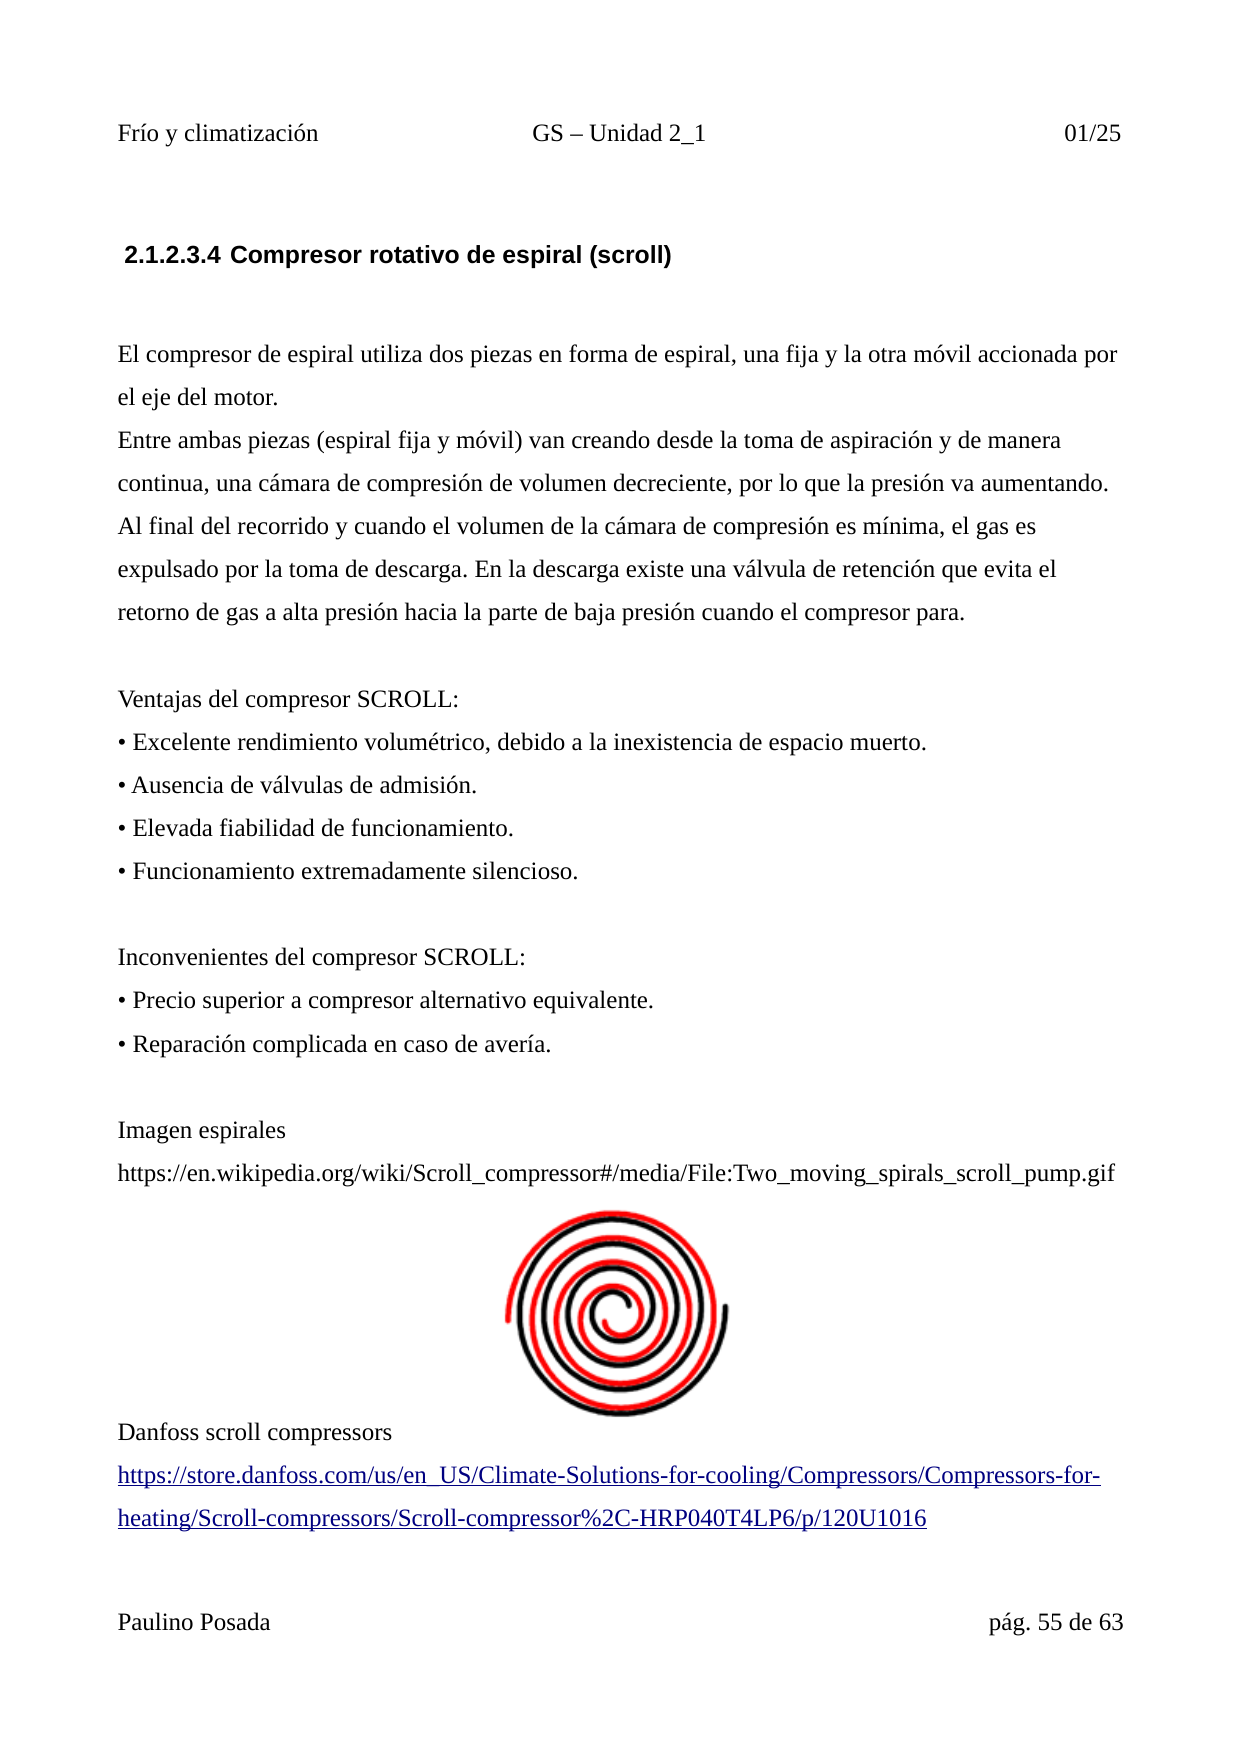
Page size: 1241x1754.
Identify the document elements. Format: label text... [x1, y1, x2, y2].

text El compresor de espiral utiliza dos piezas en forma de espiral, una fija y la otra móvil accionada por el eje del motor. [117, 339, 1123, 411]
text • Precio superior a compresor alternativo equivalente. [117, 986, 1123, 1014]
text • Funcionamiento extremadamente silencioso. [117, 856, 1123, 885]
text Entre ambas piezas (espiral fija y móvil) van creando desde la toma de aspiración y de manera continua, una cámara de compresión de volumen decreciente, por lo que la presión va aumentando. Al final del recorrido y cuando el volumen de la cámara de compresión es mínima, el gas es expulsado por la toma de descarga. En la descarga existe una válvula de retención que evita el retorno de gas a alta presión hacia la parte de baja presión cuando el compresor para. [117, 425, 1123, 626]
text https://store.danfoss.com/us/en_US/Climate-Solutions-for-cooling/Compressors/Compressors-for-heating/Scroll-compressors/Scroll-compressor%2C-HRP040T4LP6/p/120U1016 [117, 1460, 1123, 1532]
text Inconvenientes del compresor SCROLL: [117, 942, 1123, 971]
text Imagen espirales [117, 1115, 1123, 1144]
picture [496, 1201, 745, 1439]
text Danfoss scroll compressors [117, 1417, 1123, 1446]
text • Elevada fiabilidad de funcionamiento. [117, 813, 1123, 842]
text • Excelente rendimiento volumétrico, debido a la inexistencia de espacio muerto. [117, 727, 1123, 756]
text • Reparación complicada en caso de avería. [117, 1029, 1123, 1057]
text https://en.wikipedia.org/wiki/Scroll_compressor#/media/File:Two_moving_spirals_scroll_pump.gif [117, 1158, 1123, 1187]
text Ventajas del compresor SCROLL: [117, 684, 1123, 712]
subtitle Compresor rotativo de espiral (scroll) [117, 240, 1123, 269]
text • Ausencia de válvulas de admisión. [117, 770, 1123, 799]
